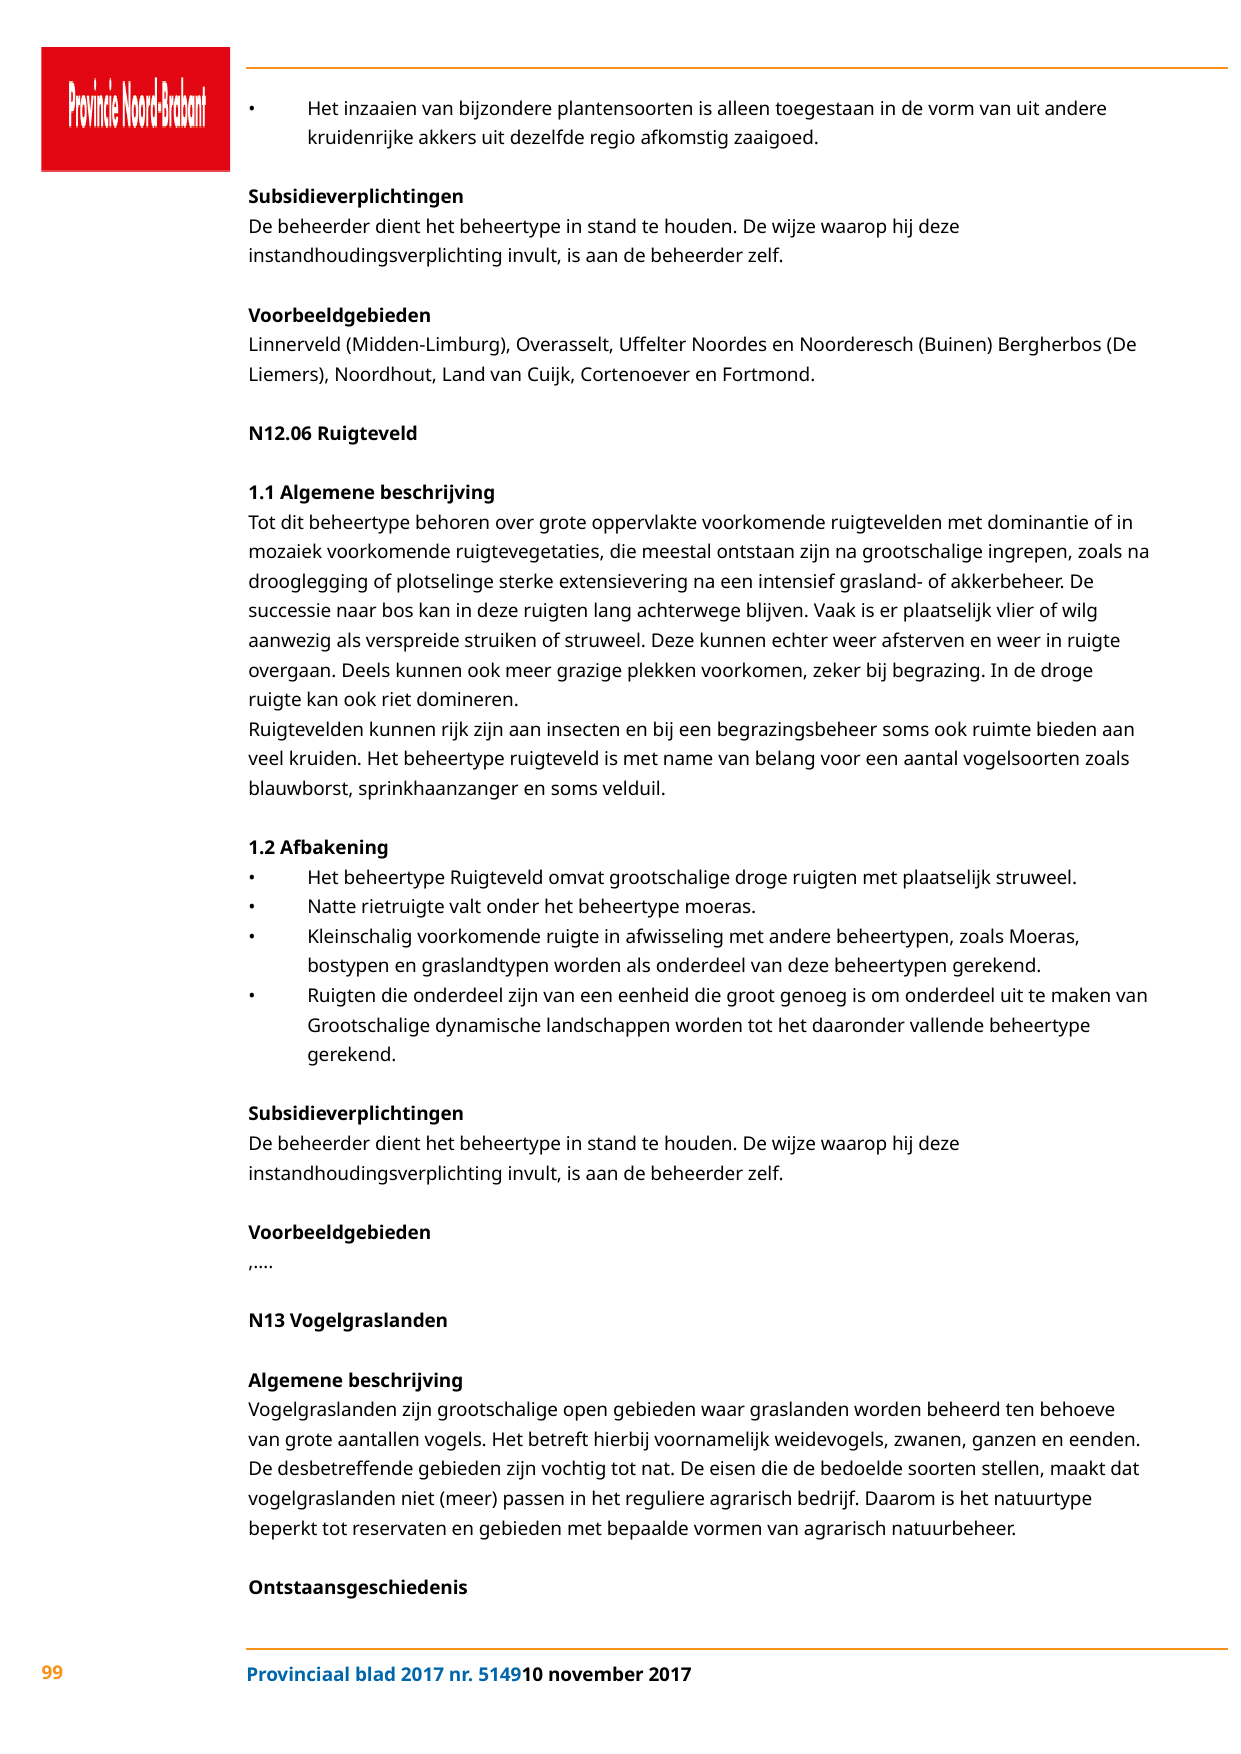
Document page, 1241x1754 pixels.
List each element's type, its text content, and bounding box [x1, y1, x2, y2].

text Voorbeeldgebieden [248, 302, 1152, 328]
text ,…. [248, 1248, 1152, 1274]
text Vogelgraslanden zijn grootschalige open gebieden waar graslanden worden beheerd ten behoeve van grote aantallen vogels. Het betreft hierbij voornamelijk weidevogels, zwanen, ganzen en eenden. De desbetreffende gebieden zijn vochtig tot nat. De eisen die de bedoelde soorten stellen, maakt dat vogelgraslanden niet (meer) passen in het reguliere agrarisch bedrijf. Daarom is het natuurtype beperkt tot reservaten en gebieden met bepaalde vormen van agrarisch natuurbeheer. [248, 1396, 1152, 1541]
text De beheerder dient het beheertype in stand te houden. De wijze waarop hij deze instandhoudingsverplichting invult, is aan de beheerder zelf. [248, 213, 1152, 268]
list Het inzaaien van bijzondere plantensoorten is alleen toegestaan in de vorm van uit andere kruidenrijke akkers uit dezelfde regio afkomstig zaaigoed. [248, 95, 1152, 150]
text Ruigtevelden kunnen rijk zijn aan insecten en bij een begrazingsbeheer soms ook ruimte bieden aan veel kruiden. Het beheertype ruigteveld is met name van belang voor een aantal vogelsoorten zoals blauwborst, sprinkhaanzanger en soms velduil. [248, 716, 1152, 801]
text N13 Vogelgraslanden [248, 1308, 1152, 1333]
list Natte rietruigte valt onder het beheertype moeras. [248, 893, 1152, 919]
picture [41, 47, 231, 172]
text N12.06 Ruigteveld [248, 420, 1152, 446]
text Subsidieverplichtingen [248, 1101, 1152, 1126]
list Het beheertype Ruigteveld omvat grootschalige droge ruigten met plaatselijk struweel. [248, 864, 1152, 890]
text 1.1 Algemene beschrijving [248, 479, 1152, 505]
text 1.2 Afbakening [248, 834, 1152, 860]
text Ontstaansgeschiedenis [248, 1574, 1152, 1600]
text De beheerder dient het beheertype in stand te houden. De wijze waarop hij deze instandhoudingsverplichting invult, is aan de beheerder zelf. [248, 1130, 1152, 1186]
text Algemene beschrijving [248, 1367, 1152, 1393]
text Voorbeeldgebieden [248, 1219, 1152, 1245]
list Ruigten die onderdeel zijn van een eenheid die groot genoeg is om onderdeel uit te maken van Grootschalige dynamische landschappen worden tot het daaronder vallende beheertype gerekend. [248, 982, 1152, 1067]
text Tot dit beheertype behoren over grote oppervlakte voorkomende ruigtevelden met dominantie of in mozaiek voorkomende ruigtevegetaties, die meestal ontstaan zijn na grootschalige ingrepen, zoals na drooglegging of plotselinge sterke extensievering na een intensief grasland- of akkerbeheer. De successie naar bos kan in deze ruigten lang achterwege blijven. Vaak is er plaatselijk vlier of wilg aanwezig als verspreide struiken of struweel. Deze kunnen echter weer afsterven en weer in ruigte overgaan. Deels kunnen ook meer grazige plekken voorkomen, zeker bij begrazing. In de droge ruigte kan ook riet domineren. [248, 509, 1152, 712]
text Linnerveld (Midden-Limburg), Overasselt, Uffelter Noordes en Noorderesch (Buinen) Bergherbos (De Liemers), Noordhout, Land van Cuijk, Cortenoever en Fortmond. [248, 331, 1152, 387]
text Subsidieverplichtingen [248, 183, 1152, 209]
list Kleinschalig voorkomende ruigte in afwisseling met andere beheertypen, zoals Moeras, bostypen en graslandtypen worden als onderdeel van deze beheertypen gerekend. [248, 923, 1152, 978]
